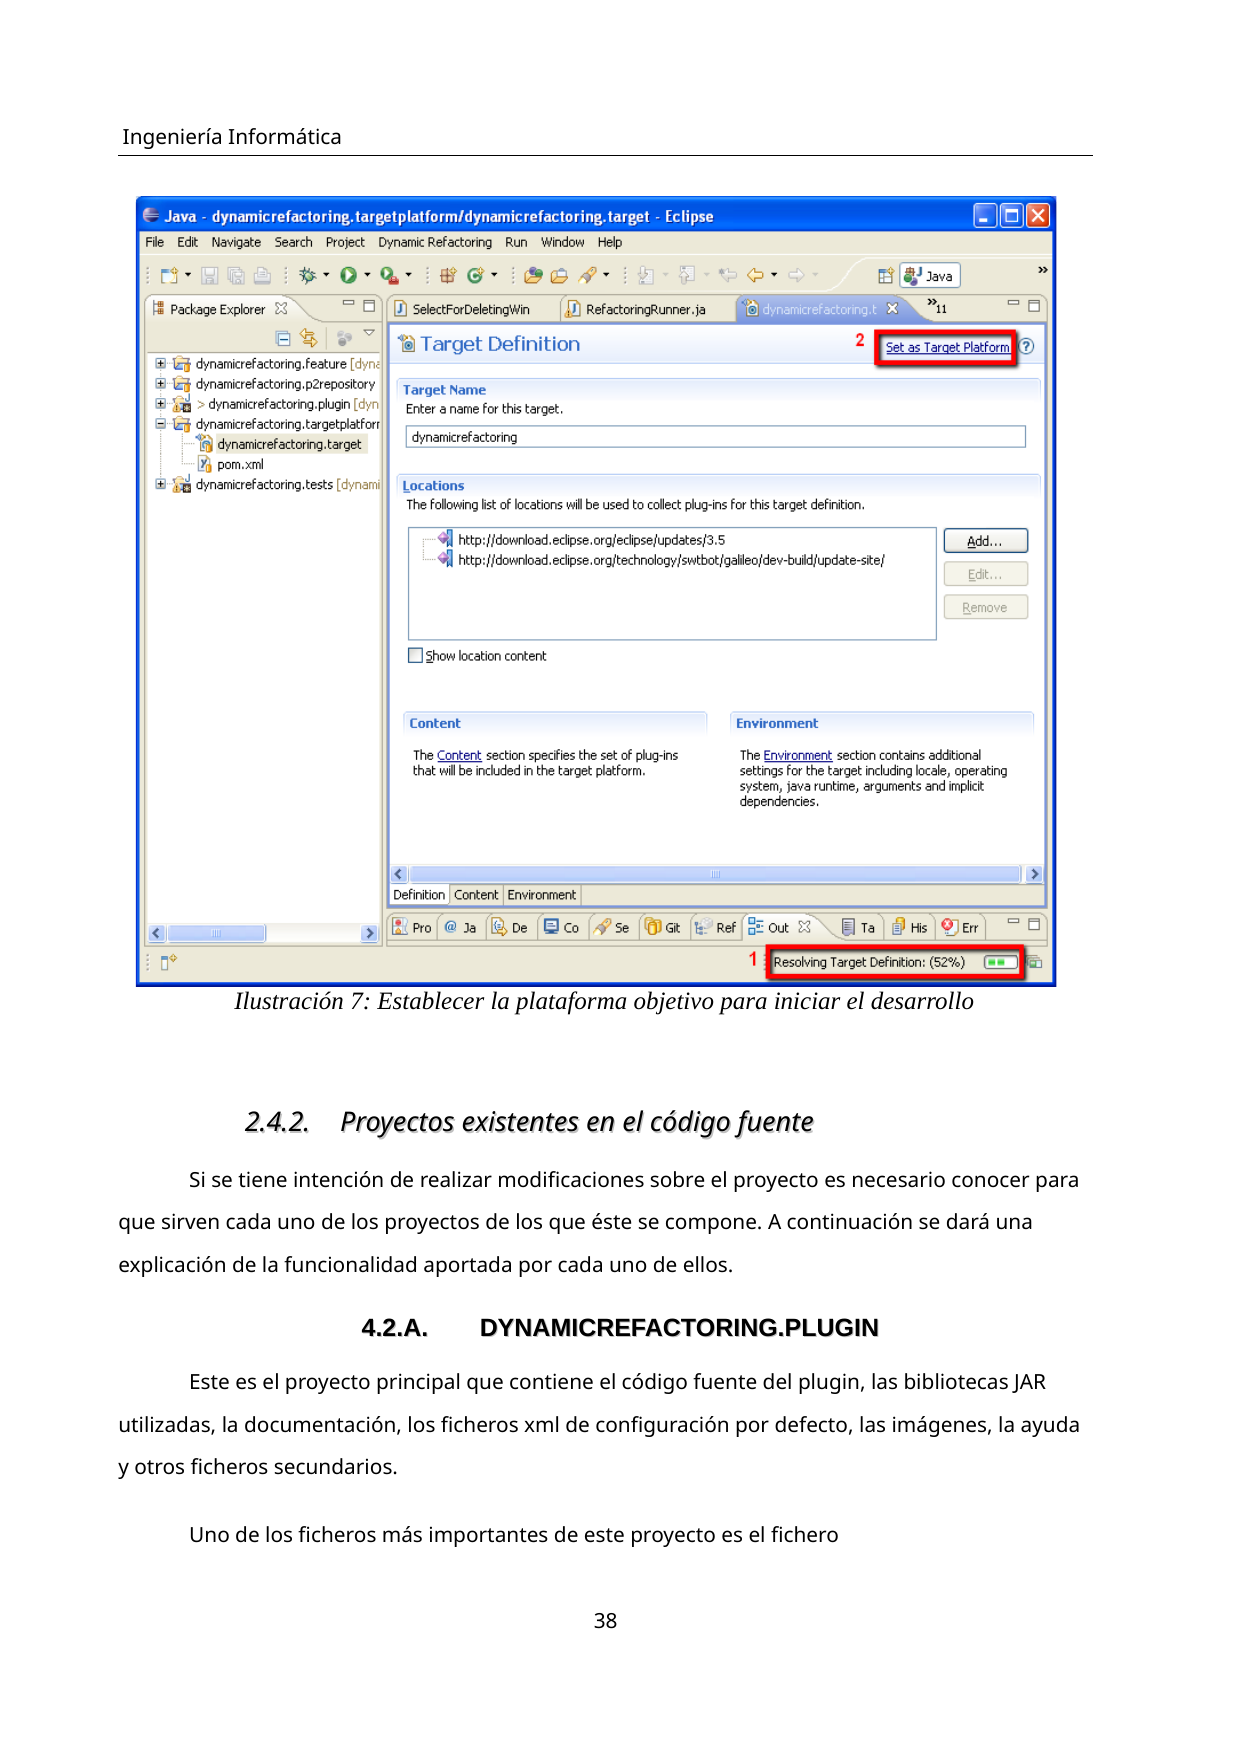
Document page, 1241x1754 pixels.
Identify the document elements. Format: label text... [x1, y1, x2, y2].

subtitle Proyectos existentes en el código fuente [310, 1103, 1093, 1140]
picture [135, 196, 1057, 987]
text Este es el proyecto principal que contiene el código fuente del plugin, las bibliotecas JAR utilizadas, la documentación, los ficheros xml de configuración por defecto, las imágenes, la ayuda y otros ficheros secundarios. [118, 1367, 1093, 1481]
text Ilustración 7: Establecer la plataforma objetivo para iniciar el desarrollo [136, 987, 1075, 1015]
text Uno de los ficheros más importantes de este proyecto es el fichero [118, 1520, 1093, 1548]
subtitle dynamicrefactoring.plugin [148, 1313, 1093, 1342]
text Si se tiene intención de realizar modificaciones sobre el proyecto es necesario conocer para que sirven cada uno de los proyectos de los que éste se compone. A continuación se dará una explicación de la funcionalidad aportada por cada uno de ellos. [118, 1165, 1093, 1278]
